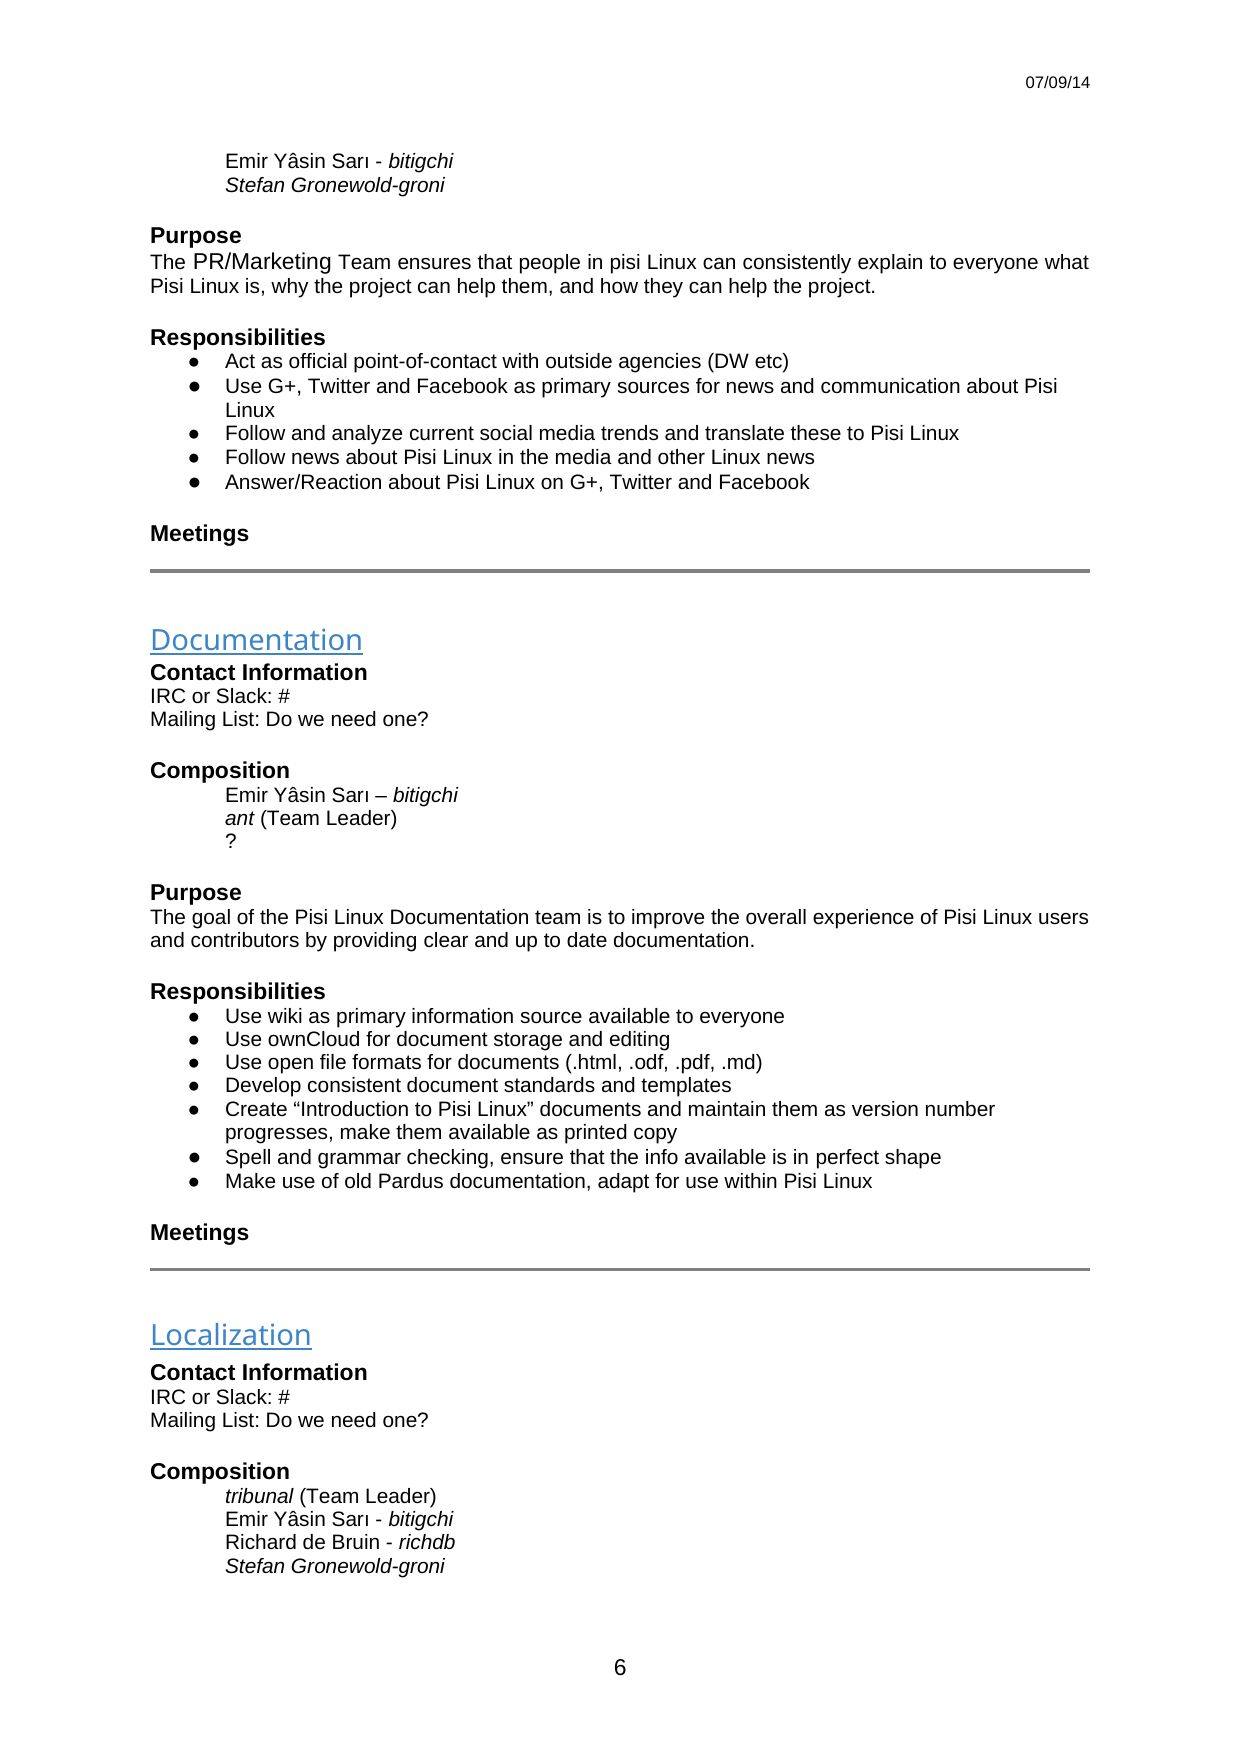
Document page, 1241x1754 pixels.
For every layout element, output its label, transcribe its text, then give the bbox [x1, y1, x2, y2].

text The goal of the Pisi Linux Documentation team is to improve the overall experience of Pisi Linux users and contributors by providing clear and up to date documentation. [150, 906, 1090, 952]
list Follow news about Pisi Linux in the media and other Linux news [187, 445, 1090, 468]
subtitle Documentation [150, 619, 1090, 659]
text Contact Information [150, 659, 1090, 685]
text Purpose [150, 223, 1090, 249]
text Emir Yâsin Sarı - bitigchi [225, 1508, 1090, 1531]
text Meetings [150, 521, 1090, 546]
list Use open file formats for documents (.html, .odf, .pdf, .md) [187, 1051, 1090, 1074]
list Answer/Reaction about Pisi Linux on G+, Twitter and Facebook [187, 468, 1090, 494]
text ant (Team Leader) [225, 807, 1090, 830]
list Develop consistent document standards and templates [187, 1074, 1090, 1097]
text Emir Yâsin Sarı – bitigchi [225, 783, 1090, 807]
list Make use of old Pardus documentation, adapt for use within Pisi Linux [187, 1169, 1090, 1192]
list Create “Introduction to Pisi Linux” documents and maintain them as version number progresses, make them available as printed copy [187, 1097, 1090, 1144]
list Act as official point-of-contact with outside agencies (DW etc) [187, 350, 1090, 373]
text Emir Yâsin Sarı - bitigchi [225, 150, 1090, 173]
subtitle Localization [150, 1314, 1090, 1354]
text Composition [150, 1459, 1090, 1484]
text Mailing List: Do we need one? [150, 1409, 1090, 1432]
text Purpose [150, 880, 1090, 906]
text Composition [150, 758, 1090, 783]
text Richard de Bruin - richdb [225, 1531, 1090, 1554]
text tribunal (Team Leader) [225, 1484, 1090, 1508]
list Use wiki as primary information source available to everyone [187, 1004, 1090, 1027]
text Mailing List: Do we need one? [150, 708, 1090, 731]
text ? [225, 830, 1090, 853]
list Spell and grammar checking, ensure that the info available is in perfect shape [187, 1144, 1090, 1169]
text Stefan Gronewold-groni [225, 173, 1090, 196]
text Stefan Gronewold-groni [225, 1554, 1090, 1577]
list Use ownCloud for document storage and editing [187, 1027, 1090, 1051]
text IRC or Slack: # [150, 1386, 1090, 1409]
text The PR/Marketing Team ensures that people in pisi Linux can consistently explain to everyone what Pisi Linux is, why the project can help them, and how they can help the project. [150, 249, 1090, 298]
text Responsibilities [150, 324, 1090, 350]
text Contact Information [150, 1360, 1090, 1386]
text Meetings [150, 1219, 1090, 1245]
text IRC or Slack: # [150, 685, 1090, 708]
list Use G+, Twitter and Facebook as primary sources for news and communication about Pisi Linux [187, 373, 1090, 422]
list Follow and analyze current social media trends and translate these to Pisi Linux [187, 422, 1090, 445]
text Responsibilities [150, 979, 1090, 1004]
